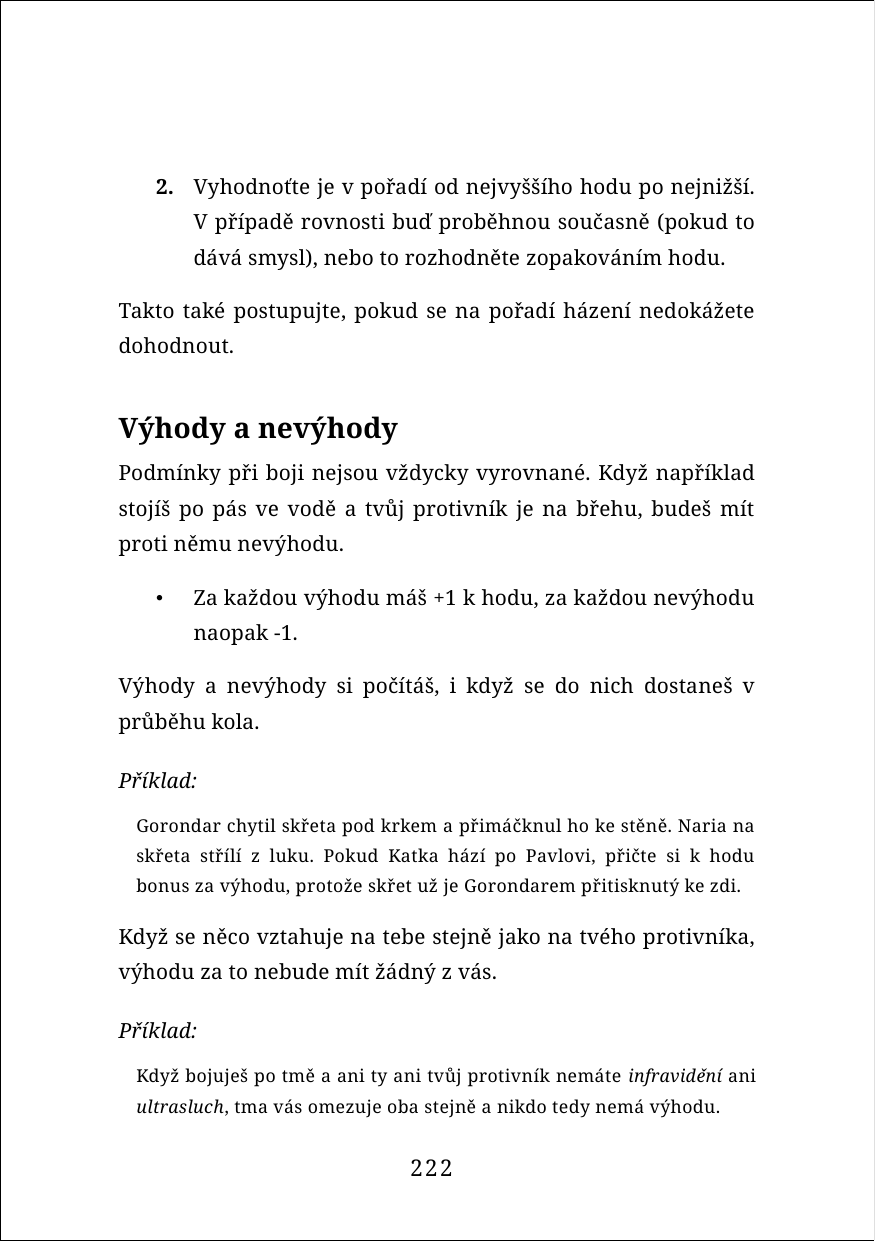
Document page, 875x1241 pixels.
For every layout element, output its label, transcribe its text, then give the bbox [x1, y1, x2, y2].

text Příklad: [118, 1017, 756, 1045]
text Když se něco vztahuje na tebe stejně jako na tvého protivníka, výhodu za to nebude mít žádný z vás. [118, 922, 756, 986]
list Za každou výhodu máš +1 k hodu, za každou nevýhodu naopak -1. [156, 583, 756, 647]
text Takto také postupujte, pokud se na pořadí házení nedokážete dohodnout. [118, 296, 756, 360]
text Výhody a nevýhody si počítáš, i když se do nich dostaneš v průběhu kola. [118, 672, 756, 736]
list Vyhodnoťte je v pořadí od nejvyššího hodu po nejnižší. V případě rovnosti buď proběhnou současně (pokud to dává smysl), nebo to rozhodněte zopakováním hodu. [156, 172, 756, 271]
text Gorondar chytil skřeta pod krkem a přimáčknul ho ke stěně. Naria na skřeta střílí z luku. Pokud Katka hází po Pavlovi, přičte si k hodu bonus za výhodu, protože skřet už je Gorondarem přitisknutý ke zdi. [136, 813, 756, 898]
text Příklad: [118, 766, 756, 795]
text Když bojuješ po tmě a ani ty ani tvůj protivník nemáte infravidění ani ultrasluch, tma vás omezuje oba stejně a nikdo tedy nemá výhodu. [136, 1064, 756, 1118]
text Podmínky při boji nejsou vždycky vyrovnané. Když například stojíš po pás ve vodě a tvůj protivník je na břehu, budeš mít proti němu nevýhodu. [118, 458, 756, 558]
subtitle Výhody a nevýhody [118, 408, 756, 447]
